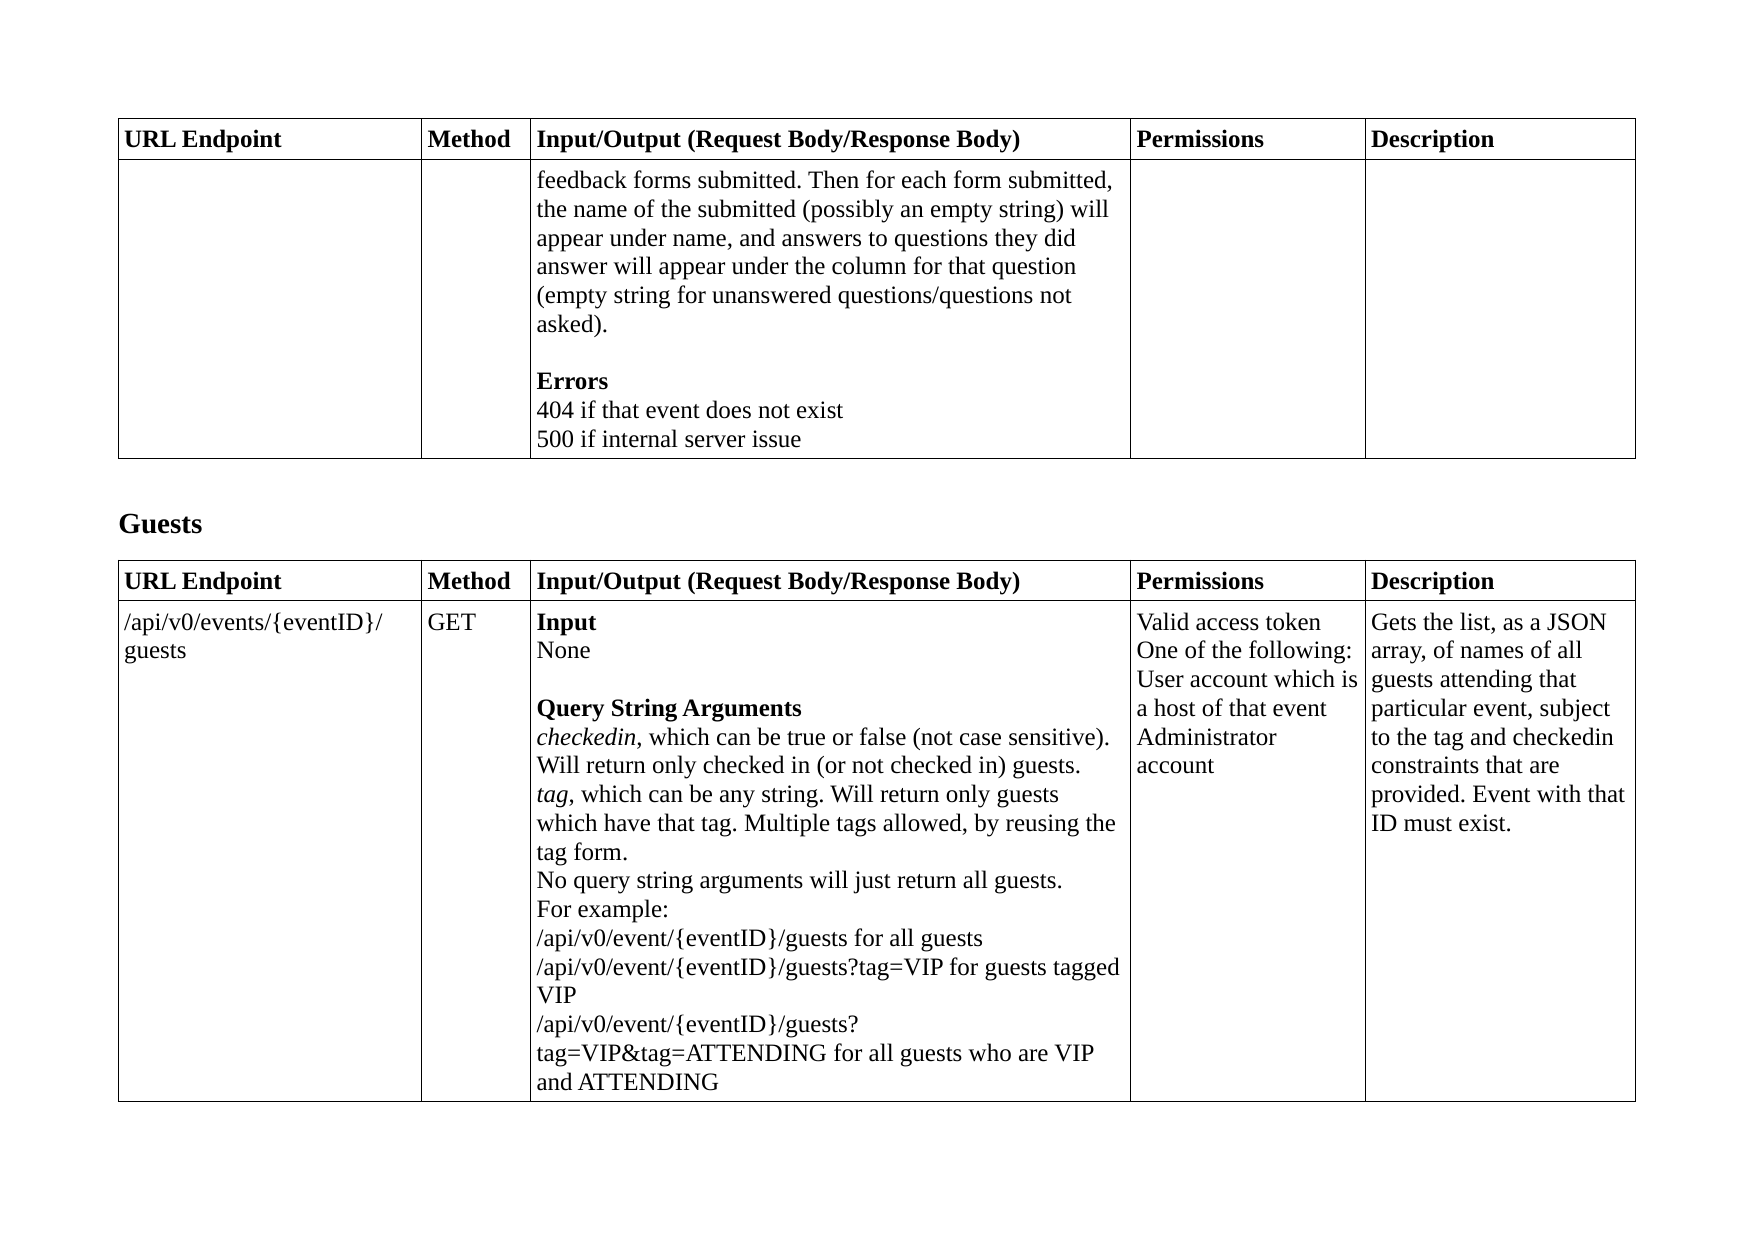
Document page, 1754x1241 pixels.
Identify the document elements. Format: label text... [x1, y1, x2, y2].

table_header Description [1366, 119, 1635, 159]
table_header URL Endpoint [119, 119, 421, 159]
table_cell [1131, 160, 1365, 458]
text Guests [118, 506, 1635, 540]
table_cell Valid access token One of the following: User account which is a host of that event Administrator account [1131, 601, 1365, 1101]
table_header Input/Output (Request Body/Response Body) [531, 561, 1130, 600]
table_header Method [422, 561, 530, 600]
table_header Input/Output (Request Body/Response Body) [531, 119, 1130, 159]
table_header Method [422, 119, 530, 159]
table_header Permissions [1131, 119, 1365, 159]
table_cell [422, 160, 530, 458]
table_cell Input None Query String Arguments checkedin, which can be true or false (not case sensitive). Will return only checked in (or not checked in) guests. tag, which can be any string. Will return only guests which have that tag. Multiple tags allowed, by reusing the tag form. No query string arguments will just return all guests. For example: /api/v0/event/{eventID}/guests for all guests /api/v0/event/{eventID}/guests?tag=VIP for guests tagged VIP /api/v0/event/{eventID}/guests?tag=VIP&tag=ATTENDING for all guests who are VIP and ATTENDING [531, 601, 1130, 1101]
table_cell [1366, 160, 1635, 458]
table_cell /api/v0/events/{eventID}/guests [119, 601, 421, 1101]
table_cell [119, 160, 421, 458]
table_header Permissions [1131, 561, 1365, 600]
table_cell Gets the list, as a JSON array, of names of all guests attending that particular event, subject to the tag and checkedin constraints that are provided. Event with that ID must exist. [1366, 601, 1635, 1101]
table_header Description [1366, 561, 1635, 600]
table_cell GET [422, 601, 530, 1101]
table_header URL Endpoint [119, 561, 421, 600]
table_cell feedback forms submitted. Then for each form submitted, the name of the submitted (possibly an empty string) will appear under name, and answers to questions they did answer will appear under the column for that question (empty string for unanswered questions/questions not asked). Errors 404 if that event does not exist 500 if internal server issue [531, 160, 1130, 458]
